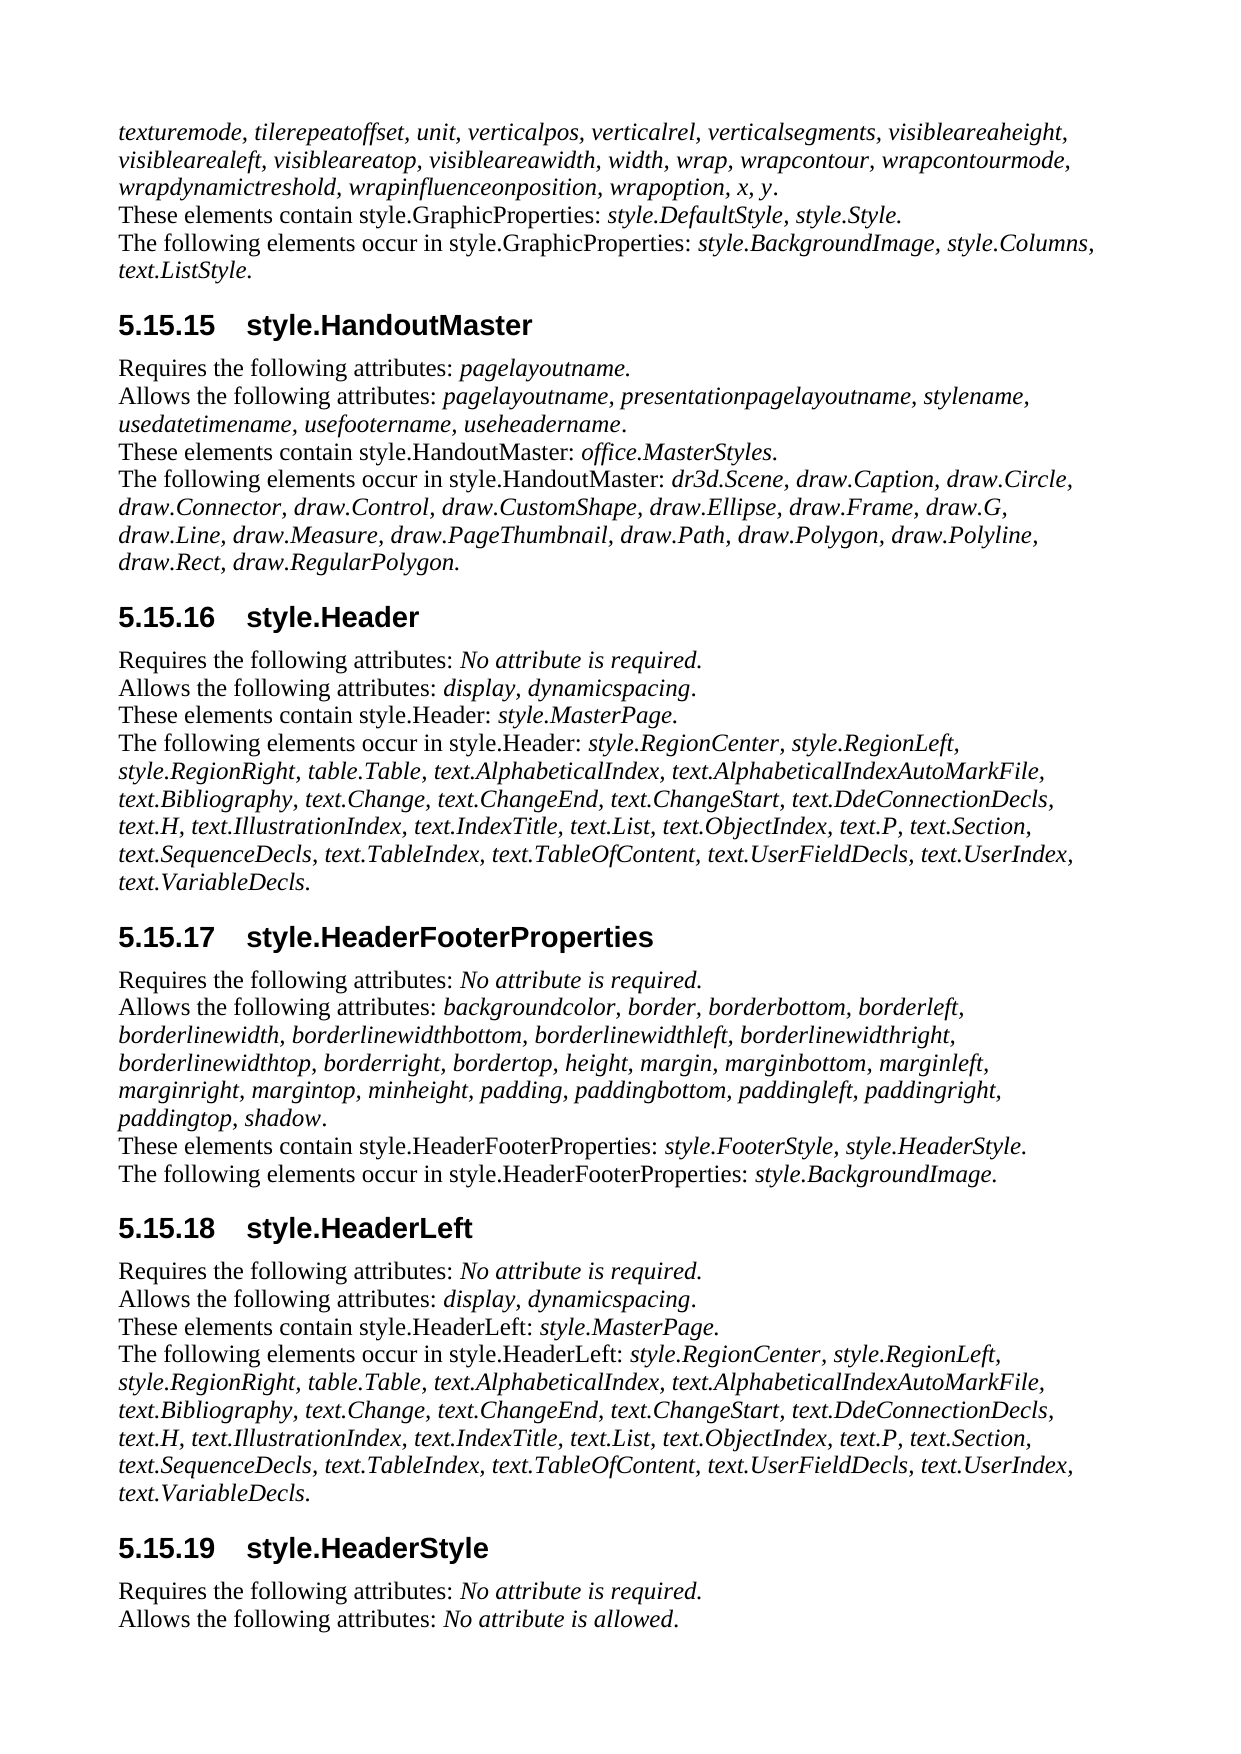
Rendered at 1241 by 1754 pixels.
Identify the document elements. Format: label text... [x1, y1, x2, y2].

text These elements contain style.HeaderFooterProperties: style.FooterStyle, style.HeaderStyle. [118, 1132, 1122, 1160]
text Allows the following attributes: pagelayoutname, presentationpagelayoutname, stylename, usedatetimename, usefootername, useheadername. [118, 382, 1122, 438]
text texturemode, tilerepeatoffset, unit, verticalpos, verticalrel, verticalsegments, visibleareaheight, visiblearealeft, visibleareatop, visibleareawidth, width, wrap, wrapcontour, wrapcontourmode, wrapdynamictreshold, wrapinfluenceonposition, wrapoption, x, y. [118, 118, 1122, 201]
text The following elements occur in style.GraphicProperties: style.BackgroundImage, style.Columns, text.ListStyle. [118, 229, 1122, 284]
text These elements contain style.GraphicProperties: style.DefaultStyle, style.Style. [118, 201, 1122, 229]
text These elements contain style.Header: style.MasterPage. [118, 702, 1122, 729]
subtitle style.HandoutMaster [118, 309, 1122, 342]
text Allows the following attributes: display, dynamicspacing. [118, 1285, 1122, 1313]
text The following elements occur in style.HandoutMaster: dr3d.Scene, draw.Caption, draw.Circle, draw.Connector, draw.Control, draw.CustomShape, draw.Ellipse, draw.Frame, draw.G, draw.Line, draw.Measure, draw.PageThumbnail, draw.Path, draw.Polygon, draw.Polyline, draw.Rect, draw.RegularPolygon. [118, 465, 1122, 576]
subtitle style.HeaderLeft [118, 1212, 1122, 1245]
text Requires the following attributes: No attribute is required. [118, 966, 1122, 993]
text Allows the following attributes: display, dynamicspacing. [118, 674, 1122, 702]
text The following elements occur in style.HeaderLeft: style.RegionCenter, style.RegionLeft, style.RegionRight, table.Table, text.AlphabeticalIndex, text.AlphabeticalIndexAutoMarkFile, text.Bibliography, text.Change, text.ChangeEnd, text.ChangeStart, text.DdeConnectionDecls, text.H, text.IllustrationIndex, text.IndexTitle, text.List, text.ObjectIndex, text.P, text.Section, text.SequenceDecls, text.TableIndex, text.TableOfContent, text.UserFieldDecls, text.UserIndex, text.VariableDecls. [118, 1341, 1122, 1507]
subtitle style.HeaderStyle [118, 1532, 1122, 1564]
text Requires the following attributes: No attribute is required. [118, 1577, 1122, 1605]
text These elements contain style.HandoutMaster: office.MasterStyles. [118, 438, 1122, 465]
text The following elements occur in style.HeaderFooterProperties: style.BackgroundImage. [118, 1160, 1122, 1187]
text Allows the following attributes: backgroundcolor, border, borderbottom, borderleft, borderlinewidth, borderlinewidthbottom, borderlinewidthleft, borderlinewidthright, borderlinewidthtop, borderright, bordertop, height, margin, marginbottom, marginleft, marginright, margintop, minheight, padding, paddingbottom, paddingleft, paddingright, paddingtop, shadow. [118, 993, 1122, 1132]
text Requires the following attributes: No attribute is required. [118, 646, 1122, 674]
subtitle style.HeaderFooterProperties [118, 921, 1122, 953]
text Requires the following attributes: pagelayoutname. [118, 354, 1122, 382]
text Allows the following attributes: No attribute is allowed. [118, 1605, 1122, 1632]
text The following elements occur in style.Header: style.RegionCenter, style.RegionLeft, style.RegionRight, table.Table, text.AlphabeticalIndex, text.AlphabeticalIndexAutoMarkFile, text.Bibliography, text.Change, text.ChangeEnd, text.ChangeStart, text.DdeConnectionDecls, text.H, text.IllustrationIndex, text.IndexTitle, text.List, text.ObjectIndex, text.P, text.Section, text.SequenceDecls, text.TableIndex, text.TableOfContent, text.UserFieldDecls, text.UserIndex, text.VariableDecls. [118, 729, 1122, 896]
text Requires the following attributes: No attribute is required. [118, 1257, 1122, 1285]
text These elements contain style.HeaderLeft: style.MasterPage. [118, 1313, 1122, 1341]
subtitle style.Header [118, 601, 1122, 634]
